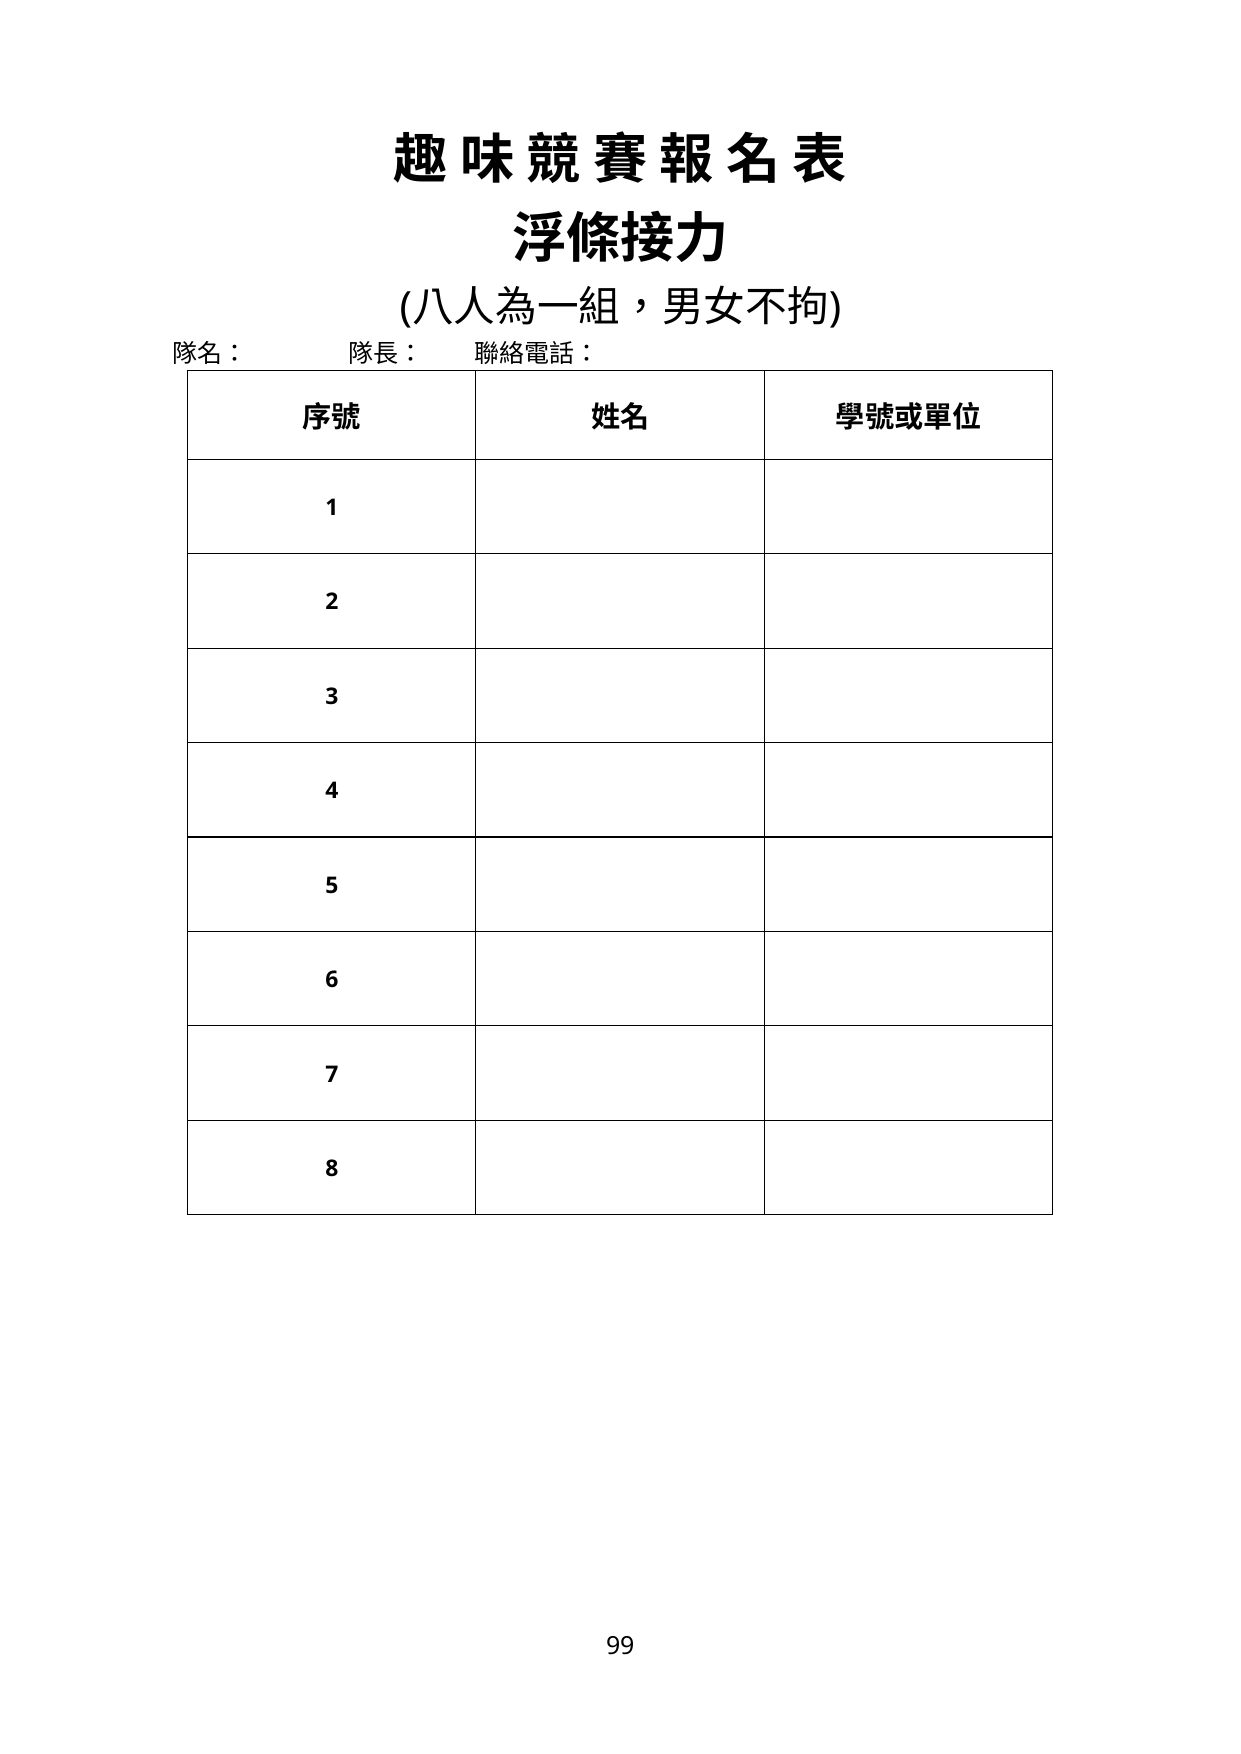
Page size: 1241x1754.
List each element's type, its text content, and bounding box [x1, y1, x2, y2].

table_cell [476, 932, 764, 1025]
table_cell [476, 1026, 764, 1120]
table_cell [476, 838, 764, 931]
table_cell [476, 460, 764, 553]
table_header 姓名 [476, 371, 764, 458]
table_cell 4 [188, 743, 475, 836]
table_cell [476, 1121, 764, 1214]
table_cell [765, 554, 1052, 647]
table_cell 6 [188, 932, 475, 1025]
table_cell [765, 1026, 1052, 1120]
table_cell [765, 743, 1052, 836]
text 趣 味 競 賽 報 名 表 [104, 116, 1136, 194]
table_cell [476, 743, 764, 836]
table_cell [476, 649, 764, 742]
table_header 學號或單位 [765, 371, 1052, 458]
table_cell 8 [188, 1121, 475, 1214]
table_cell [765, 1121, 1052, 1214]
text (八人為一組，男女不拘) [104, 273, 1136, 333]
text 浮條接力 [104, 194, 1136, 273]
table_cell [765, 932, 1052, 1025]
table_cell 5 [188, 838, 475, 931]
table_cell 2 [188, 554, 475, 647]
table_cell [765, 649, 1052, 742]
table_cell 7 [188, 1026, 475, 1120]
table_cell 3 [188, 649, 475, 742]
table_cell [476, 554, 764, 647]
text 隊名： 隊長： 聯絡電話： [29, 333, 1136, 369]
table_header 序號 [188, 371, 475, 458]
table_cell [765, 838, 1052, 931]
table_cell [765, 460, 1052, 553]
table_cell 1 [188, 460, 475, 553]
